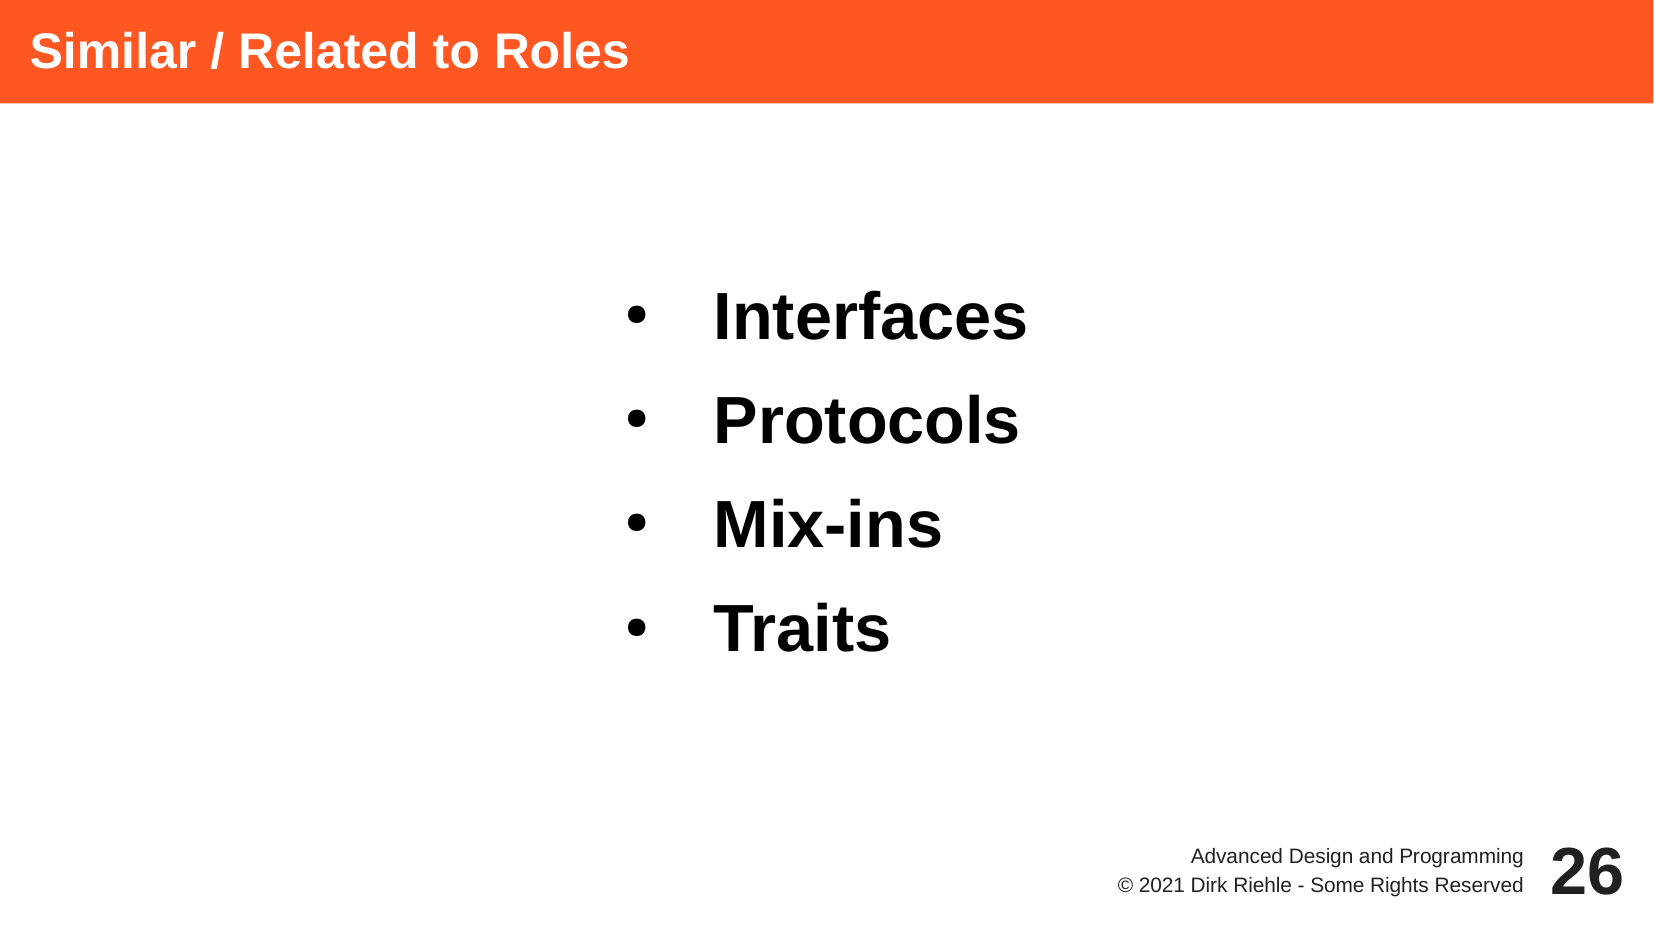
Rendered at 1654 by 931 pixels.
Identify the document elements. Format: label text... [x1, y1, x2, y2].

subtitle Interfaces Protocols Mix-ins Traits [29, 132, 1625, 813]
title Similar / Related to Roles [0, 0, 1654, 104]
